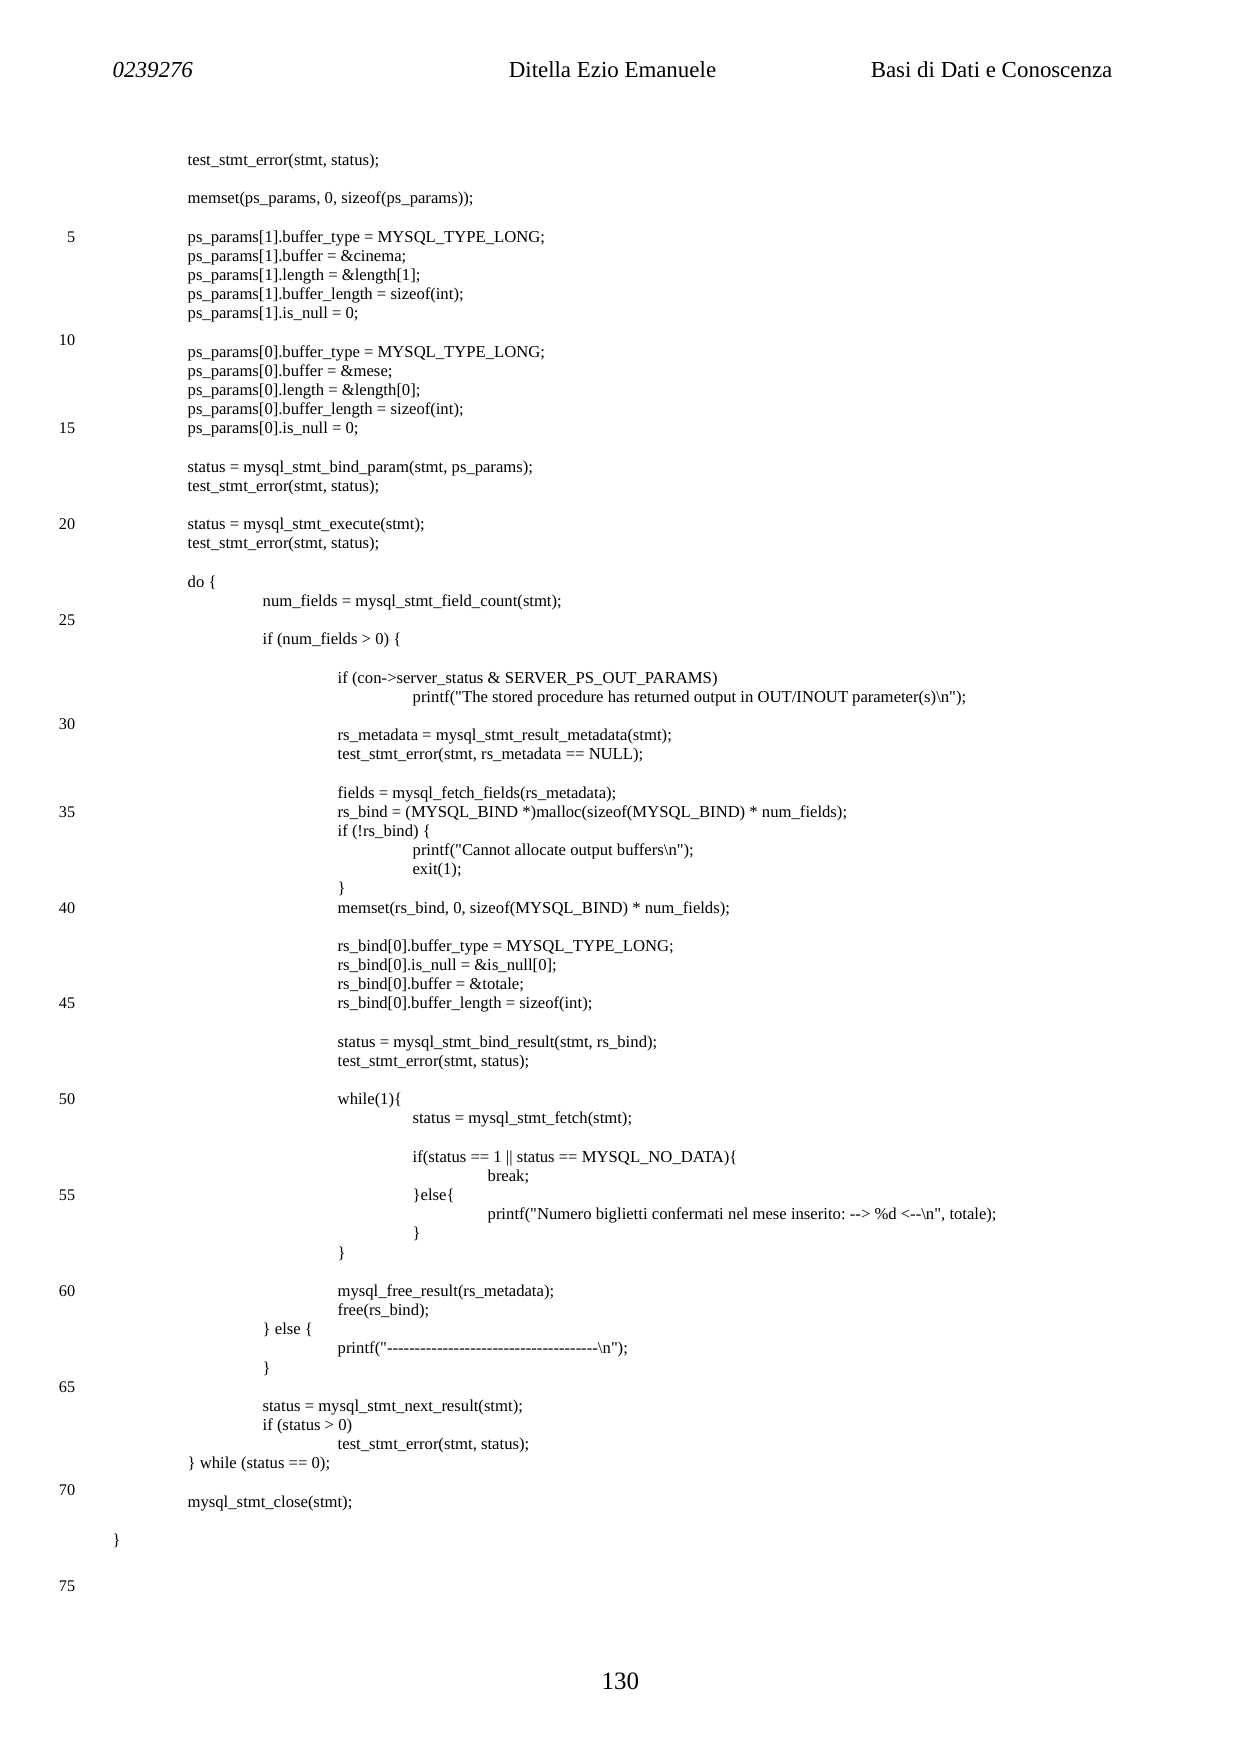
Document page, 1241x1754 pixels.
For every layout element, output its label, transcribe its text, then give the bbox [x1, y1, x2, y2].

text ps_params[1].buffer_type = MYSQL_TYPE_LONG; [112, 227, 1128, 246]
text if (num_fields > 0) { [112, 629, 1128, 648]
text while(1){ [112, 1089, 1128, 1108]
text status = mysql_stmt_fetch(stmt); [112, 1108, 1128, 1127]
text status = mysql_stmt_next_result(stmt); [112, 1396, 1128, 1415]
text rs_bind[0].buffer = &totale; [112, 974, 1128, 993]
text printf("The stored procedure has returned output in OUT/INOUT parameter(s)\n"); [112, 687, 1128, 706]
text rs_bind = (MYSQL_BIND *)malloc(sizeof(MYSQL_BIND) * num_fields); [112, 802, 1128, 821]
text test_stmt_error(stmt, status); [112, 1051, 1128, 1070]
text rs_bind[0].buffer_length = sizeof(int); [112, 993, 1128, 1012]
text test_stmt_error(stmt, status); [112, 1434, 1128, 1453]
text ps_params[0].buffer = &mese; [112, 361, 1128, 380]
text if (status > 0) [112, 1415, 1128, 1434]
text fields = mysql_fetch_fields(rs_metadata); [112, 782, 1128, 802]
text ps_params[1].is_null = 0; [112, 303, 1128, 322]
text printf("Numero biglietti confermati nel mese inserito: --> %d <--\n", totale); [112, 1204, 1128, 1223]
text if(status == 1 || status == MYSQL_NO_DATA){ [112, 1147, 1128, 1166]
text memset(rs_bind, 0, sizeof(MYSQL_BIND) * num_fields); [112, 897, 1128, 917]
text ps_params[0].length = &length[0]; [112, 380, 1128, 399]
text ps_params[1].buffer = &cinema; [112, 246, 1128, 265]
text } [112, 878, 1128, 897]
text printf("--------------------------------------\n"); [112, 1338, 1128, 1357]
text } [112, 1242, 1128, 1262]
text printf("Cannot allocate output buffers\n"); [112, 840, 1128, 859]
text mysql_stmt_close(stmt); [112, 1492, 1128, 1511]
text exit(1); [112, 859, 1128, 878]
text test_stmt_error(stmt, status); [112, 533, 1128, 552]
text ps_params[0].buffer_length = sizeof(int); [112, 399, 1128, 418]
text ps_params[0].buffer_type = MYSQL_TYPE_LONG; [112, 342, 1128, 361]
text } else { [112, 1319, 1128, 1338]
text } [112, 1357, 1128, 1377]
text status = mysql_stmt_bind_param(stmt, ps_params); [112, 457, 1128, 476]
text } [112, 1223, 1128, 1242]
text rs_bind[0].buffer_type = MYSQL_TYPE_LONG; [112, 936, 1128, 955]
text }else{ [112, 1185, 1128, 1204]
text ps_params[1].length = &length[1]; [112, 265, 1128, 284]
text ps_params[0].is_null = 0; [112, 418, 1128, 437]
text test_stmt_error(stmt, status); [112, 476, 1128, 495]
text do { [112, 572, 1128, 591]
text break; [112, 1166, 1128, 1185]
text if (!rs_bind) { [112, 821, 1128, 840]
text } [112, 1530, 1128, 1549]
text rs_metadata = mysql_stmt_result_metadata(stmt); [112, 725, 1128, 744]
text num_fields = mysql_stmt_field_count(stmt); [112, 591, 1128, 610]
text status = mysql_stmt_bind_result(stmt, rs_bind); [112, 1032, 1128, 1051]
text } while (status == 0); [112, 1453, 1128, 1472]
text test_stmt_error(stmt, status); [112, 150, 1128, 169]
text if (con->server_status & SERVER_PS_OUT_PARAMS) [112, 667, 1128, 687]
text memset(ps_params, 0, sizeof(ps_params)); [112, 188, 1128, 207]
text status = mysql_stmt_execute(stmt); [112, 514, 1128, 533]
text free(rs_bind); [112, 1300, 1128, 1319]
text mysql_free_result(rs_metadata); [112, 1281, 1128, 1300]
text test_stmt_error(stmt, rs_metadata == NULL); [112, 744, 1128, 763]
text ps_params[1].buffer_length = sizeof(int); [112, 284, 1128, 303]
text rs_bind[0].is_null = &is_null[0]; [112, 955, 1128, 974]
